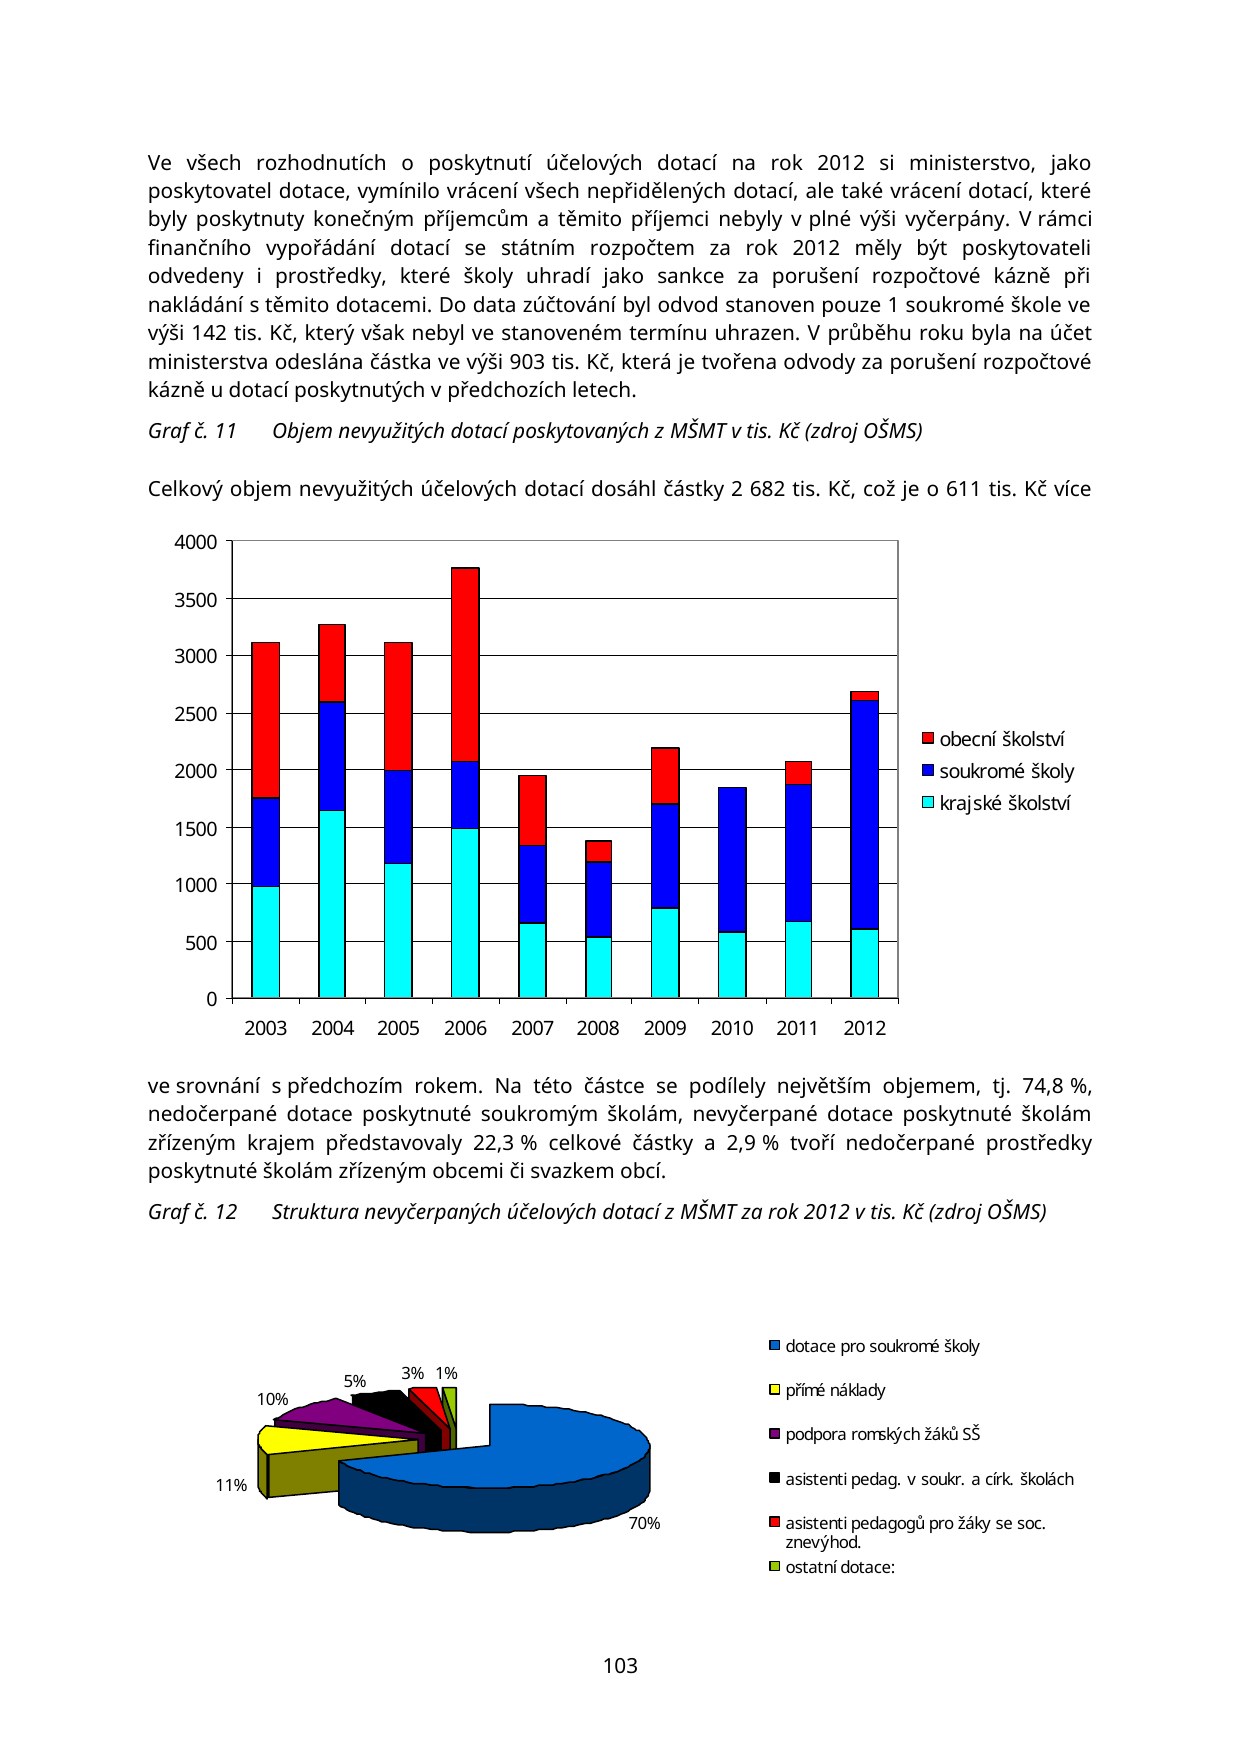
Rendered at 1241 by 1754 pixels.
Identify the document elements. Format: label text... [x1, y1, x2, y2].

text Celkový objem nevyužitých účelových dotací dosáhl částky 2 682 tis. Kč, což je o 611 tis. Kč více ve srovnání s předchozím rokem. Na této částce se podílely největším objemem, tj. 74,8 %, nedočerpané dotace poskytnuté soukromým školám, nevyčerpané dotace poskytnuté školám zřízeným krajem představovaly 22,3 % celkové částky a 2,9 % tvoří nedočerpané prostředky poskytnuté školám zřízeným obcemi či svazkem obcí. [148, 474, 1092, 1185]
list Objem nevyužitých dotací poskytovaných z MŠMT v tis. Kč (zdroj OŠMS) [148, 416, 1092, 444]
text Ve všech rozhodnutích o poskytnutí účelových dotací na rok 2012 si ministerstvo, jako poskytovatel dotace, vymínilo vrácení všech nepřidělených dotací, ale také vrácení dotací, které byly poskytnuty konečným příjemcům a těmito příjemci nebyly v plné výši vyčerpány. V rámci finančního vypořádání dotací se státním rozpočtem za rok 2012 měly být poskytovateli odvedeny i prostředky, které školy uhradí jako sankce za porušení rozpočtové kázně při nakládání s těmito dotacemi. Do data zúčtování byl odvod stanoven pouze 1 soukromé škole ve výši 142 tis. Kč, který však nebyl ve stanoveném termínu uhrazen. V průběhu roku byla na účet ministerstva odeslána částka ve výši 903 tis. Kč, která je tvořena odvody za porušení rozpočtové kázně u dotací poskytnutých v předchozích letech. [148, 148, 1092, 404]
list Struktura nevyčerpaných účelových dotací z MŠMT za rok 2012 v tis. Kč (zdroj OŠMS) [148, 1197, 1092, 1226]
